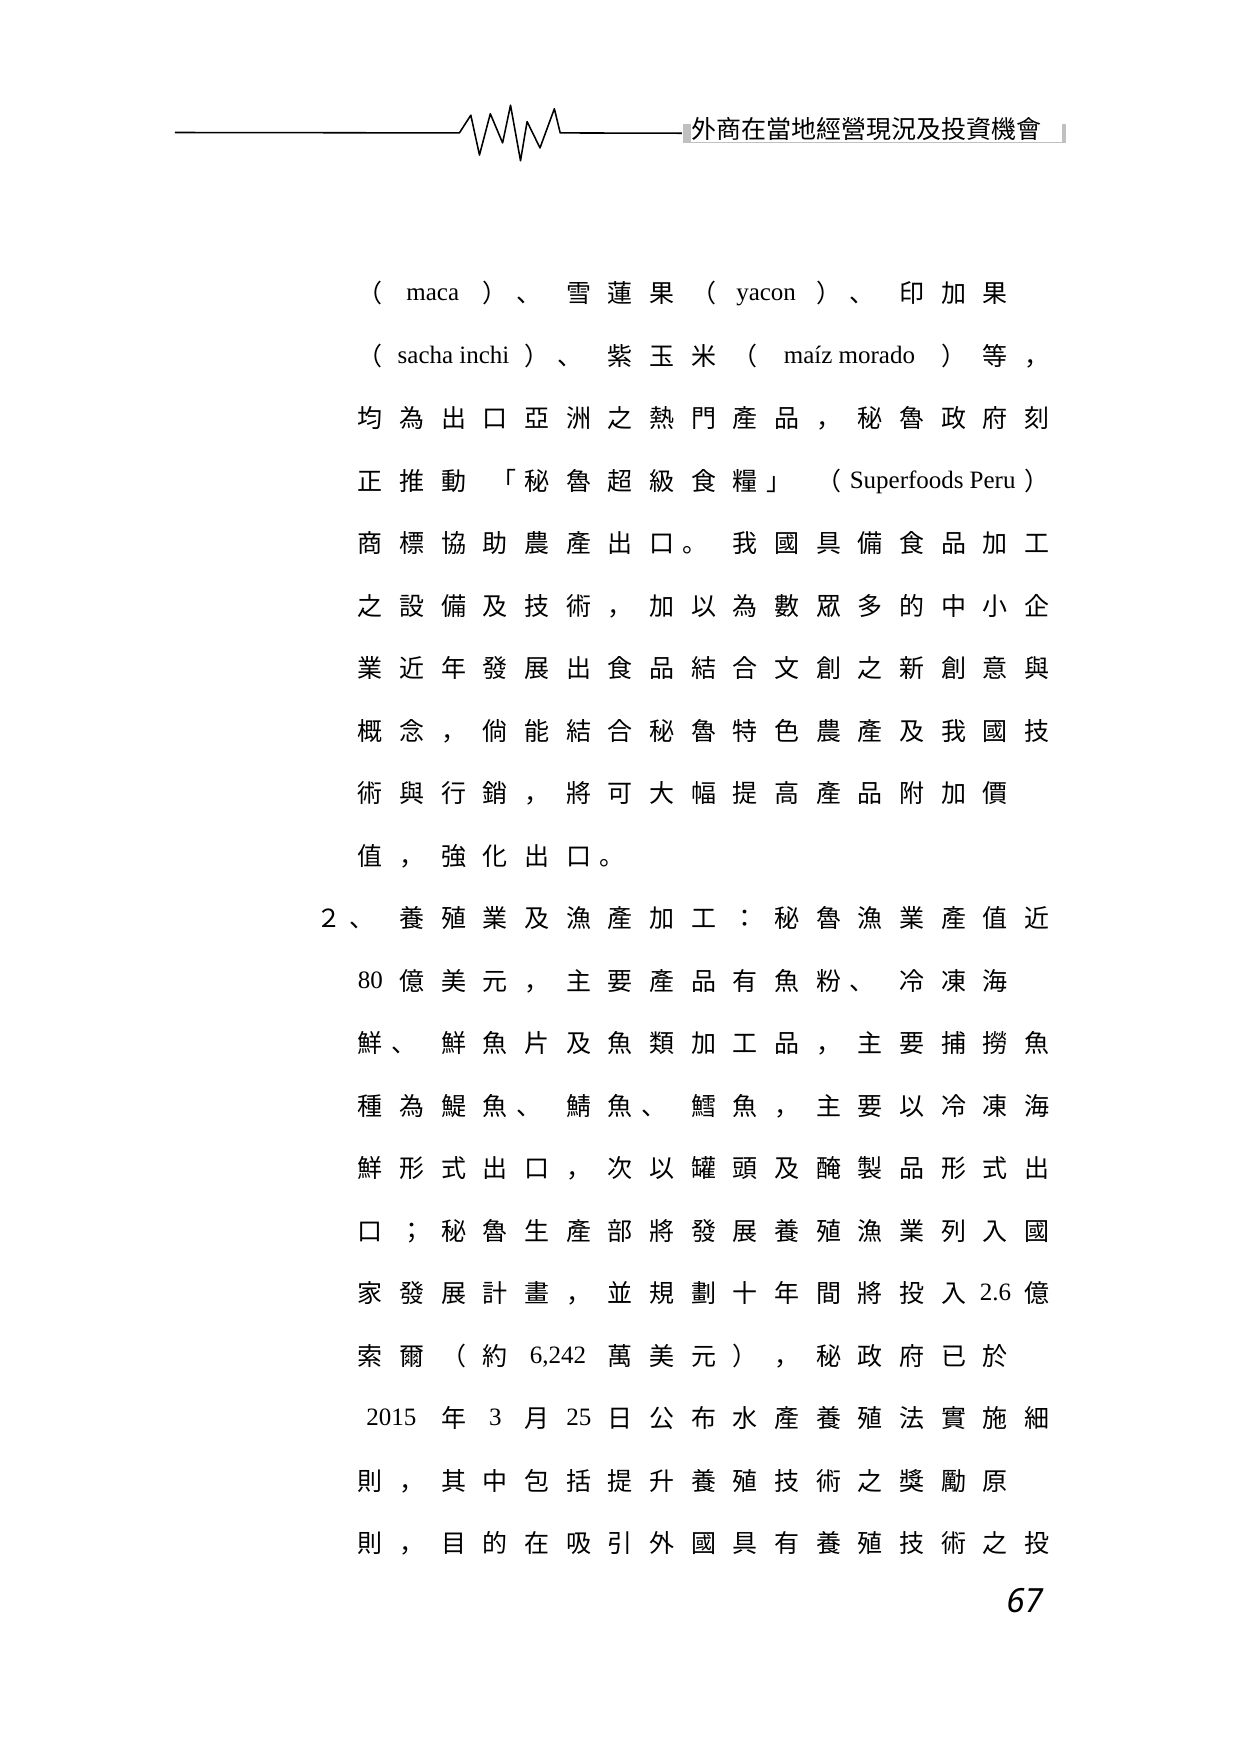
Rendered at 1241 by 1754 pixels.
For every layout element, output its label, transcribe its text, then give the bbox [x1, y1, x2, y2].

text （maca）、雪蓮果（yacon）、印加果（sacha inchi）、紫玉米（maíz morado）等，均為出口亞洲之熱門產品，秘魯政府刻正推動「秘魯超級食糧」（Superfoods Peru）商標協助農產出口。我國具備食品加工之設備及技術，加以為數眾多的中小企業近年發展出食品結合文創之新創意與概念，倘能結合秘魯特色農產及我國技術與行銷，將可大幅提高產品附加價值，強化出口。 [281, 250, 1058, 875]
text ２、養殖業及漁產加工：秘魯漁業產值近80億美元，主要產品有魚粉、冷凍海鮮、鮮魚片及魚類加工品，主要捕撈魚種為鯷魚、鯖魚、鱈魚，主要以冷凍海鮮形式出口，次以罐頭及醃製品形式出口；秘魯生產部將發展養殖漁業列入國家發展計畫，並規劃十年間將投入2.6億索爾（約6,242萬美元），秘政府已於2015年3月25日公布水產養殖法實施細則，其中包括提升養殖技術之獎勵原則，目的在吸引外國具有養殖技術之投 [281, 875, 1058, 1563]
